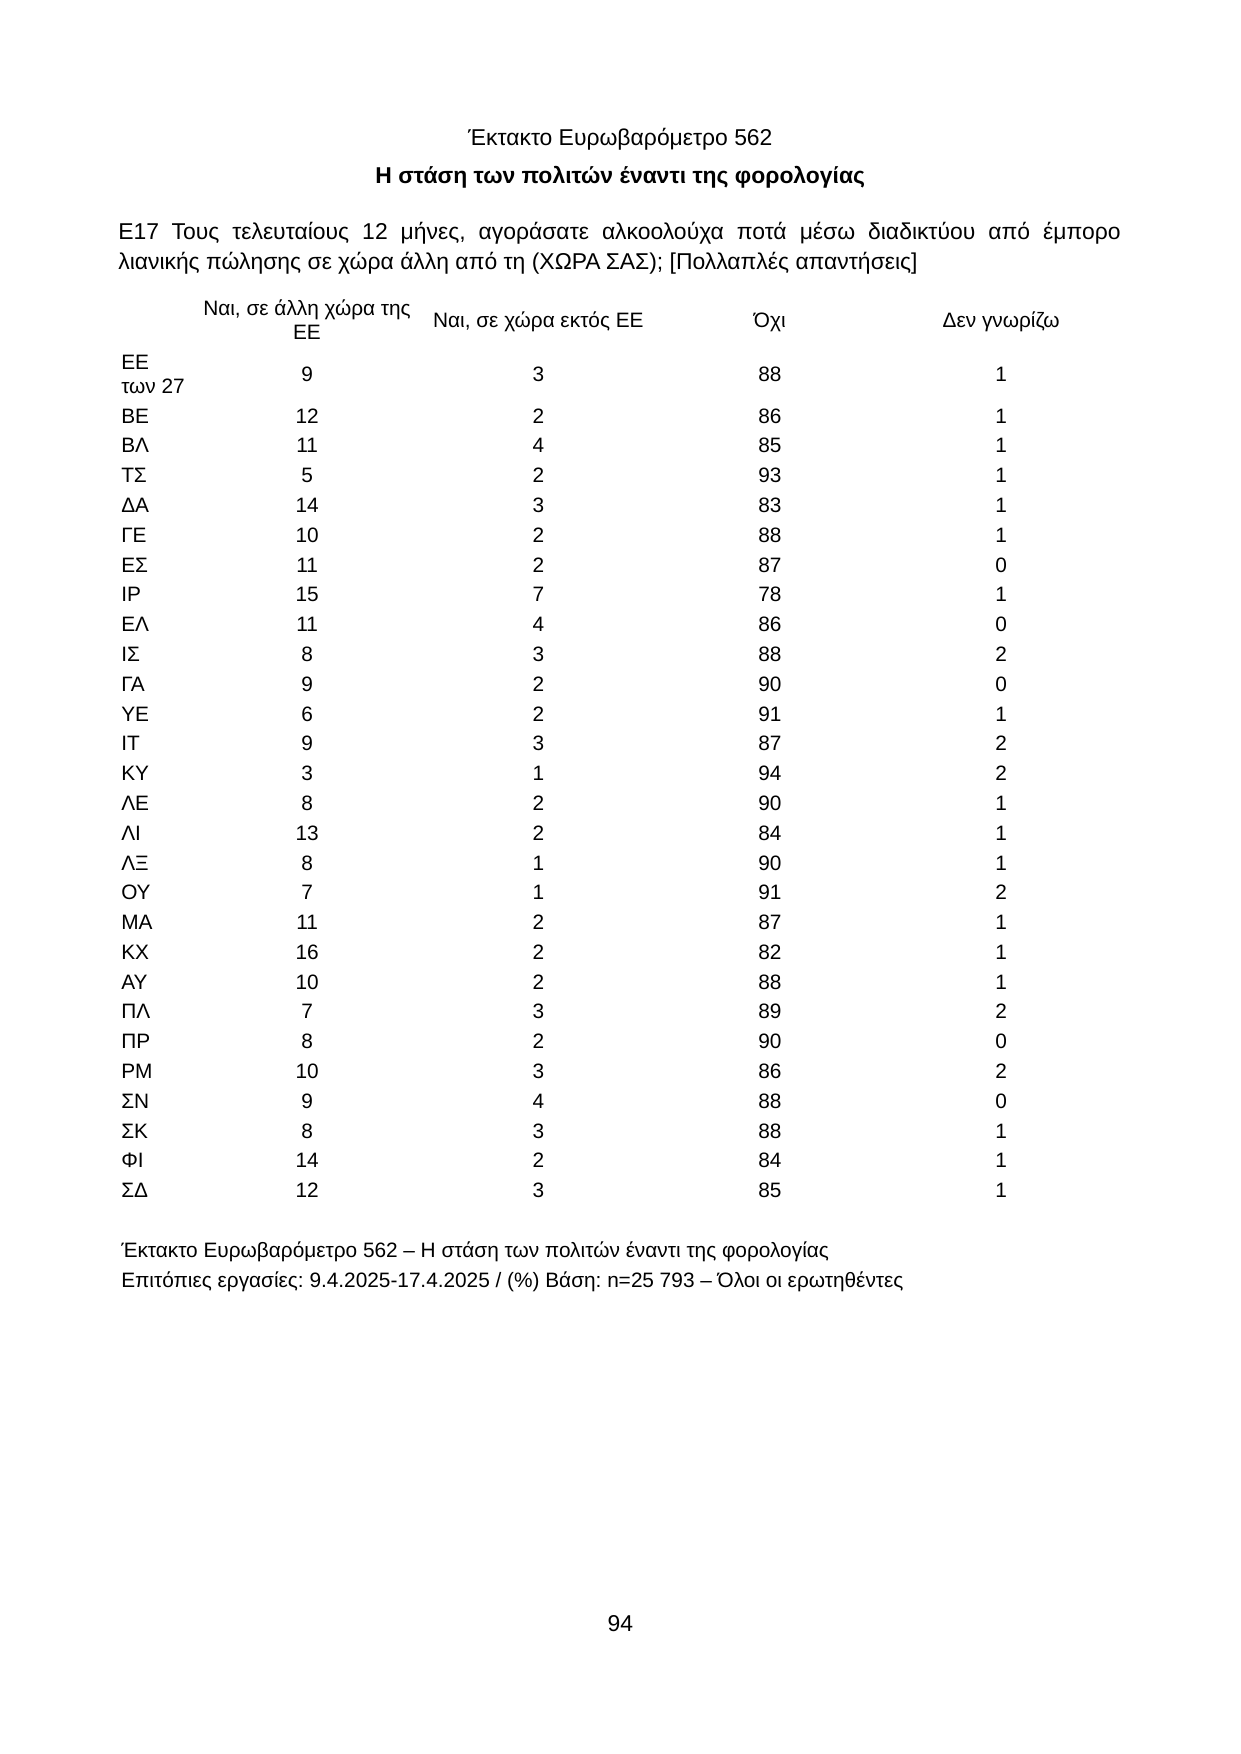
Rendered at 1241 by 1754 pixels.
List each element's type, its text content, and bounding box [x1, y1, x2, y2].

table_cell 1 [885, 1145, 1117, 1175]
table_cell 9 [191, 669, 422, 698]
table_cell 2 [423, 907, 654, 937]
table_cell 8 [191, 1116, 422, 1145]
table_cell 14 [191, 1145, 422, 1175]
table_cell 6 [191, 699, 422, 728]
table_cell 1 [885, 967, 1117, 996]
table_cell ΟΥ [118, 877, 191, 907]
table_cell ΓΕ [118, 520, 191, 549]
table_cell 2 [423, 1026, 654, 1056]
table_cell 88 [654, 520, 885, 549]
table_cell 16 [191, 937, 422, 967]
table_cell Έκτακτο Ευρωβαρόμετρο 562 – Η στάση των πολιτών έναντι της φορολογίας [118, 1235, 1117, 1264]
table_cell ΜΑ [118, 907, 191, 937]
table_cell ΑΥ [118, 967, 191, 996]
table_cell 2 [885, 728, 1117, 758]
table_cell 2 [885, 639, 1117, 669]
table_cell ΦΙ [118, 1145, 191, 1175]
table_cell 1 [423, 758, 654, 788]
table_cell ΙΡ [118, 579, 191, 609]
table_cell 3 [423, 347, 654, 401]
table_cell ΔΑ [118, 490, 191, 520]
table_cell ΚΥ [118, 758, 191, 788]
table_cell 1 [885, 430, 1117, 460]
table_cell 1 [885, 520, 1117, 549]
table_cell ΒΛ [118, 430, 191, 460]
table_cell 10 [191, 1056, 422, 1086]
table_cell 2 [423, 550, 654, 579]
table_cell 1 [885, 788, 1117, 818]
table_cell 2 [423, 699, 654, 728]
table_cell 1 [885, 818, 1117, 847]
table_cell ΙΤ [118, 728, 191, 758]
table_cell 8 [191, 639, 422, 669]
table_cell ΕΛ [118, 609, 191, 639]
table_cell 12 [191, 401, 422, 430]
table_cell ΓΑ [118, 669, 191, 698]
table_cell 1 [885, 699, 1117, 728]
table_cell 3 [423, 490, 654, 520]
table_cell 2 [423, 818, 654, 847]
table_cell 8 [191, 1026, 422, 1056]
table_cell 90 [654, 848, 885, 877]
table_cell ΙΣ [118, 639, 191, 669]
table_cell 1 [885, 460, 1117, 490]
table_cell ΛΞ [118, 848, 191, 877]
table_cell 3 [423, 728, 654, 758]
table_cell 88 [654, 1086, 885, 1116]
table_cell 0 [885, 669, 1117, 698]
table_cell ΠΡ [118, 1026, 191, 1056]
table_cell 90 [654, 1026, 885, 1056]
table_cell 2 [885, 996, 1117, 1026]
table_cell 84 [654, 1145, 885, 1175]
text Ε17 Τους τελευταίους 12 μήνες, αγοράσατε αλκοολούχα ποτά μέσω διαδικτύου από έμπορο λιανικής πώλησης σε χώρα άλλη από τη (ΧΩΡΑ ΣΑΣ); [Πολλαπλές απαντήσεις] [118, 218, 1122, 275]
table_cell ΠΛ [118, 996, 191, 1026]
table_cell 9 [191, 1086, 422, 1116]
table_cell 4 [423, 430, 654, 460]
table_cell 11 [191, 550, 422, 579]
table_cell ΛΙ [118, 818, 191, 847]
table_cell [191, 1205, 422, 1235]
table_cell 83 [654, 490, 885, 520]
table_cell 0 [885, 1026, 1117, 1056]
table_cell 8 [191, 788, 422, 818]
table_cell 3 [423, 639, 654, 669]
table_cell 1 [885, 1116, 1117, 1145]
table_cell 9 [191, 347, 422, 401]
table_cell 87 [654, 907, 885, 937]
table_cell 2 [423, 520, 654, 549]
table_cell 9 [191, 728, 422, 758]
table_cell 10 [191, 520, 422, 549]
table_cell 7 [423, 579, 654, 609]
table_cell ΕΕ των 27 [118, 347, 191, 401]
table_cell 82 [654, 937, 885, 967]
table_cell 87 [654, 550, 885, 579]
table_header Όχι [654, 293, 885, 347]
table_cell 2 [423, 937, 654, 967]
table_cell 86 [654, 1056, 885, 1086]
table_cell 2 [423, 401, 654, 430]
table_cell 3 [191, 758, 422, 788]
table_cell Επιτόπιες εργασίες: 9.4.2025-17.4.2025 / (%) Βάση: n=25 793 – Όλοι οι ερωτηθέντες [118, 1265, 1117, 1294]
table_cell 3 [423, 1116, 654, 1145]
table_cell 2 [423, 788, 654, 818]
table_cell 2 [423, 1145, 654, 1175]
table_cell 14 [191, 490, 422, 520]
table_cell 3 [423, 1175, 654, 1205]
table_cell ΣΔ [118, 1175, 191, 1205]
table_cell 3 [423, 1056, 654, 1086]
table_cell ΒΕ [118, 401, 191, 430]
table_cell 11 [191, 907, 422, 937]
table_cell ΥΕ [118, 699, 191, 728]
table_cell 86 [654, 401, 885, 430]
table_cell 4 [423, 609, 654, 639]
table_cell 4 [423, 1086, 654, 1116]
table_cell 84 [654, 818, 885, 847]
table_cell 88 [654, 347, 885, 401]
table_cell 11 [191, 609, 422, 639]
table_cell 1 [885, 401, 1117, 430]
table_cell 0 [885, 550, 1117, 579]
table_cell 7 [191, 877, 422, 907]
table_cell ΣΝ [118, 1086, 191, 1116]
table_cell 1 [423, 848, 654, 877]
table_cell 88 [654, 967, 885, 996]
table_header Ναι, σε άλλη χώρα της ΕΕ [191, 293, 422, 347]
table_cell 12 [191, 1175, 422, 1205]
table_cell 1 [885, 848, 1117, 877]
table_cell 0 [885, 1086, 1117, 1116]
table_cell [118, 1205, 191, 1235]
table_cell 89 [654, 996, 885, 1026]
table_header Δεν γνωρίζω [885, 293, 1117, 347]
table_cell 78 [654, 579, 885, 609]
table_cell ΣΚ [118, 1116, 191, 1145]
table_cell 85 [654, 430, 885, 460]
table_cell 7 [191, 996, 422, 1026]
table_cell 15 [191, 579, 422, 609]
table_cell 85 [654, 1175, 885, 1205]
table_cell 88 [654, 639, 885, 669]
table_cell 88 [654, 1116, 885, 1145]
table_cell 90 [654, 669, 885, 698]
table_cell ΡΜ [118, 1056, 191, 1086]
table_cell 2 [885, 877, 1117, 907]
table_cell 11 [191, 430, 422, 460]
table_cell 1 [885, 490, 1117, 520]
table_cell 8 [191, 848, 422, 877]
table_cell ΤΣ [118, 460, 191, 490]
table_cell 91 [654, 877, 885, 907]
table_header Ναι, σε χώρα εκτός ΕΕ [423, 293, 654, 347]
table_cell 86 [654, 609, 885, 639]
table_cell 1 [885, 347, 1117, 401]
table_cell ΕΣ [118, 550, 191, 579]
table_cell 90 [654, 788, 885, 818]
table_cell 10 [191, 967, 422, 996]
table_cell 87 [654, 728, 885, 758]
table_cell ΛΕ [118, 788, 191, 818]
table_cell [654, 1205, 885, 1235]
table_cell 91 [654, 699, 885, 728]
table_cell 0 [885, 609, 1117, 639]
table_cell 1 [885, 1175, 1117, 1205]
table_cell 1 [423, 877, 654, 907]
table_cell 3 [423, 996, 654, 1026]
table_header [118, 293, 191, 347]
table_cell 2 [885, 758, 1117, 788]
table_cell 93 [654, 460, 885, 490]
table_cell [423, 1205, 654, 1235]
table_cell 2 [423, 460, 654, 490]
table_cell 1 [885, 907, 1117, 937]
table_cell 1 [885, 579, 1117, 609]
table_cell 2 [423, 967, 654, 996]
table_cell 2 [423, 669, 654, 698]
table_cell [885, 1205, 1117, 1235]
table_cell ΚΧ [118, 937, 191, 967]
table_cell 1 [885, 937, 1117, 967]
table_cell 94 [654, 758, 885, 788]
table_cell 5 [191, 460, 422, 490]
table_cell 2 [885, 1056, 1117, 1086]
table_cell 13 [191, 818, 422, 847]
